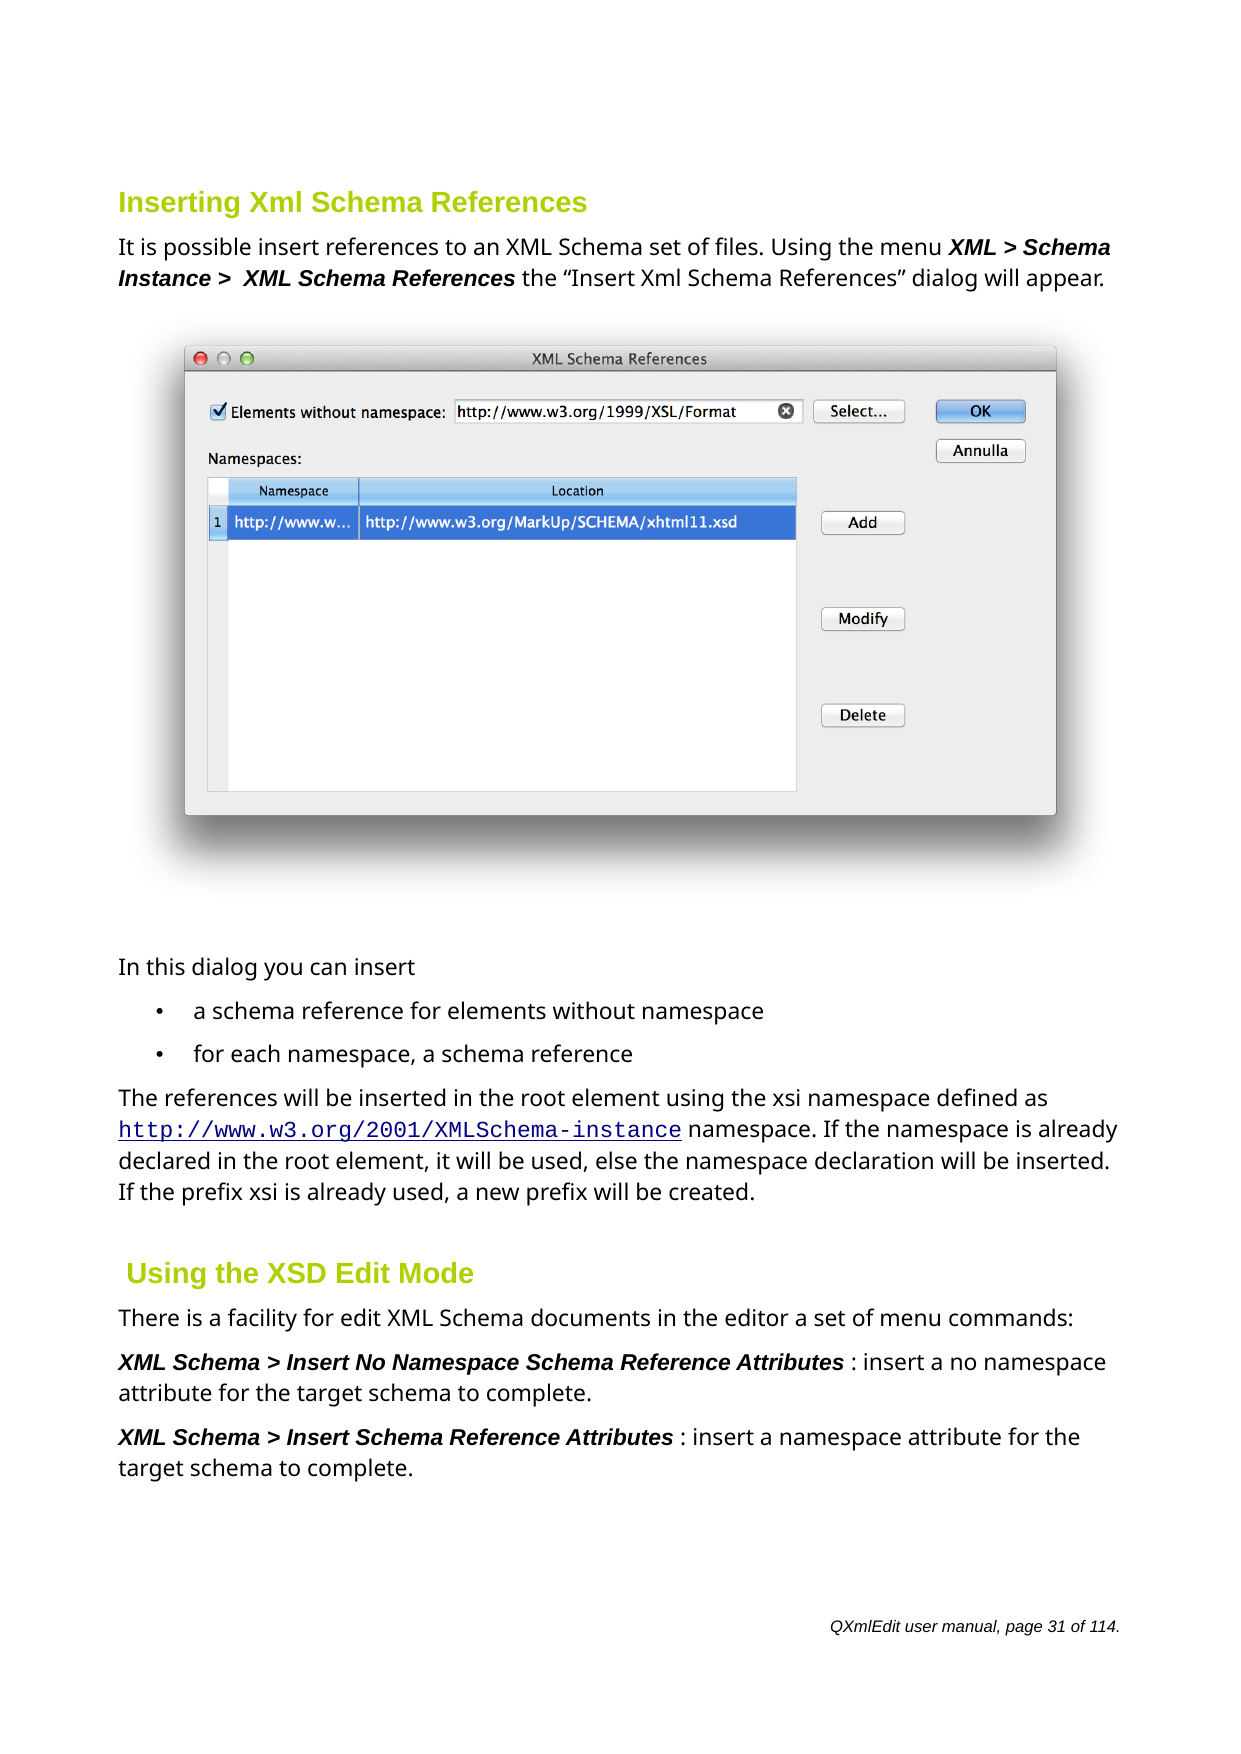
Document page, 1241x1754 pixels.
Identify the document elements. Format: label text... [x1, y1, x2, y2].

text XML Schema > Insert No Namespace Schema Reference Attributes : insert a no namespace attribute for the target schema to complete. [118, 1346, 1122, 1408]
subtitle Inserting Xml Schema References [118, 184, 1122, 218]
text It is possible insert references to an XML Schema set of files. Using the menu XML > Schema Instance > XML Schema References the “Insert Xml Schema References” dialog will appear. [118, 231, 1122, 293]
picture [118, 305, 1122, 907]
text The references will be inserted in the root element using the xsi namespace defined as http://www.w3.org/2001/XMLSchema-instance namespace. If the namespace is already declared in the root element, it will be used, else the namespace declaration will be inserted. If the prefix xsi is already used, a new prefix will be created. [118, 1082, 1122, 1207]
text XML Schema > Insert Schema Reference Attributes : insert a namespace attribute for the target schema to complete. [118, 1421, 1122, 1483]
text In this dialog you can insert [118, 951, 1122, 982]
text There is a facility for edit XML Schema documents in the editor a set of menu commands: [118, 1302, 1122, 1333]
list for each namespace, a schema reference [156, 1038, 1122, 1069]
subtitle Using the XSD Edit Mode [118, 1256, 1122, 1290]
list a schema reference for elements without namespace [156, 994, 1122, 1026]
